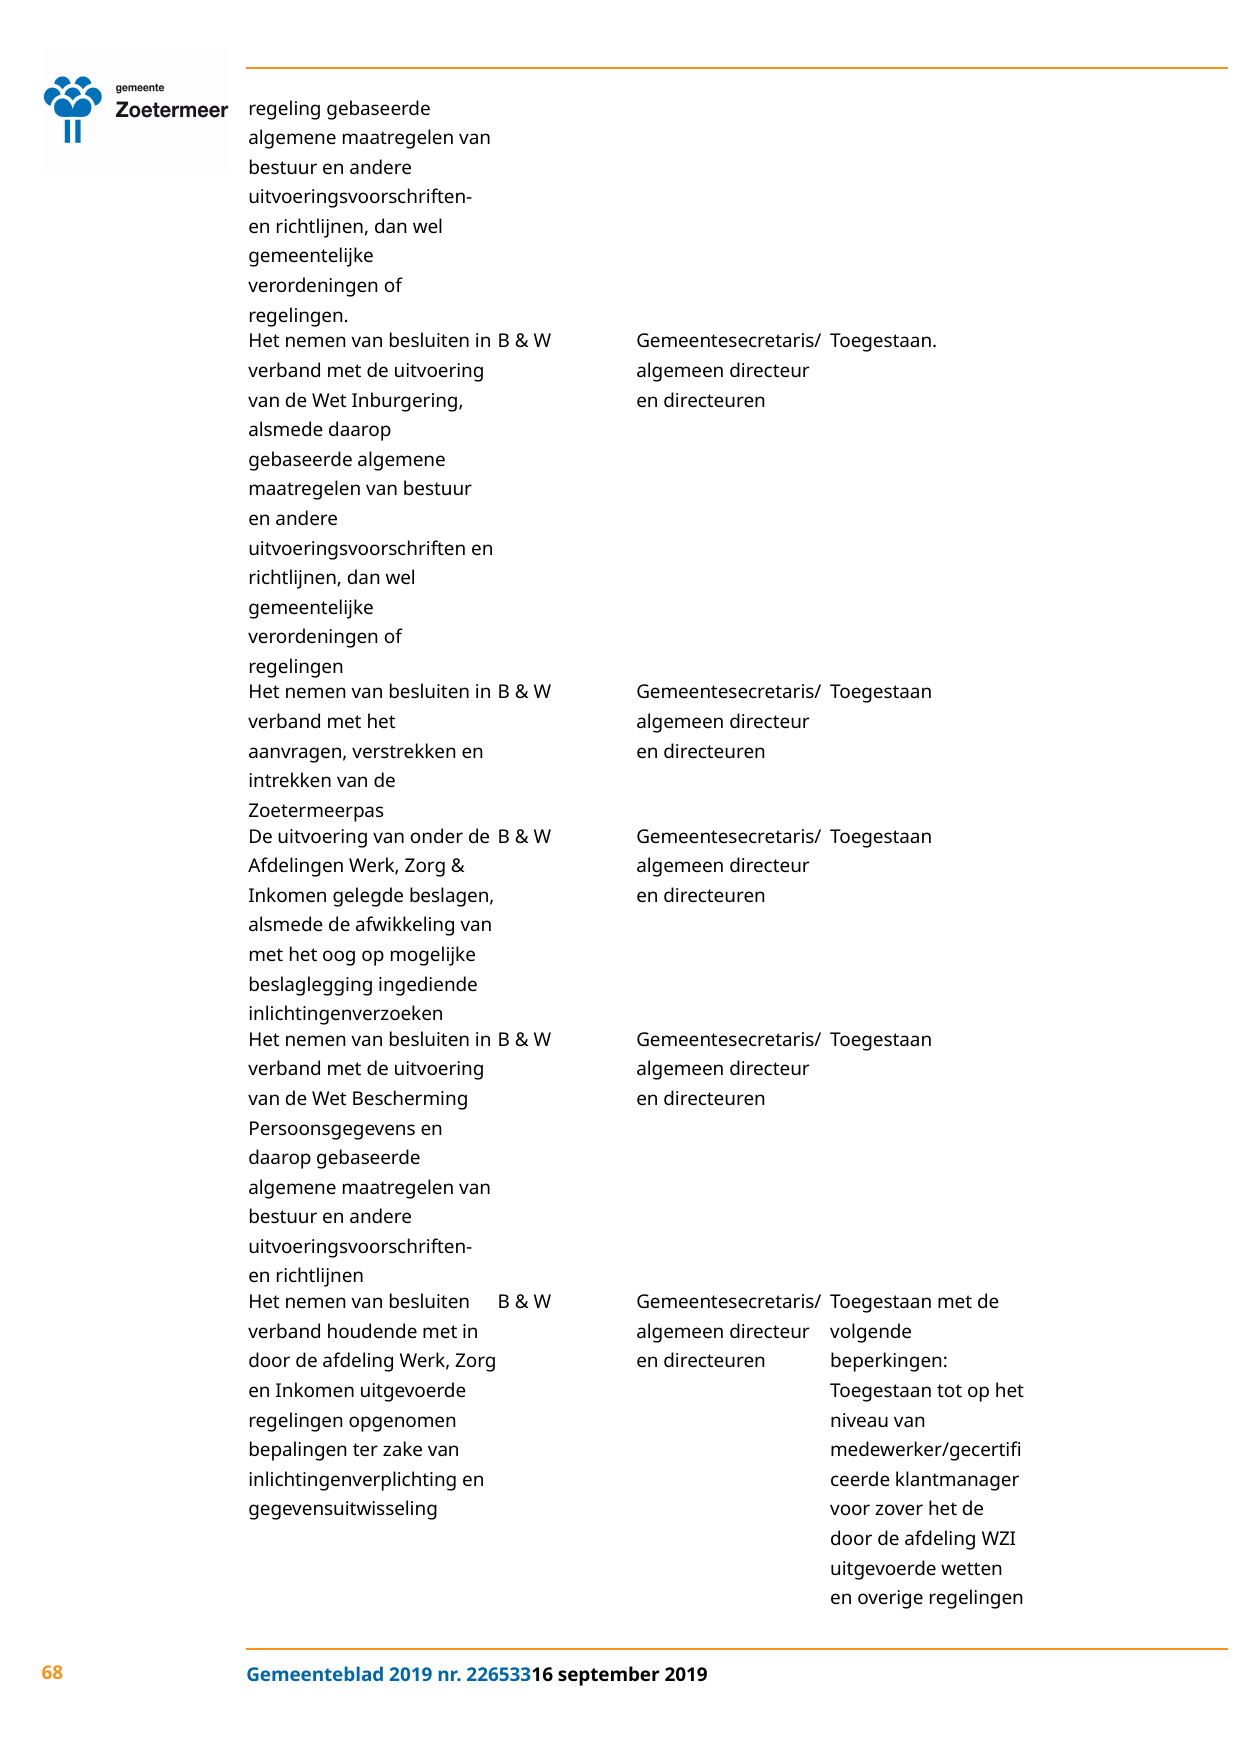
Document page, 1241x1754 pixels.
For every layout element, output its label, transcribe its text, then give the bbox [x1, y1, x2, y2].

table_cell Toegestaan [830, 679, 1024, 823]
table_cell B & W [498, 1026, 636, 1288]
table_cell [830, 95, 1024, 328]
table_cell B & W [498, 823, 636, 1026]
table_cell regeling gebaseerde algemene maatregelen van bestuur en andere uitvoeringsvoorschriften- en richtlijnen, dan wel gemeentelijke verordeningen of regelingen. [248, 95, 497, 328]
table_cell Gemeentesecretaris/ algemeen directeur en directeuren [636, 1026, 830, 1288]
table_cell [636, 95, 830, 328]
table_cell Gemeentesecretaris/ algemeen directeur en directeuren [636, 679, 830, 823]
table_cell Het nemen van besluiten in verband met de uitvoering van de Wet Bescherming Persoonsgegevens en daarop gebaseerde algemene maatregelen van bestuur en andere uitvoeringsvoorschriften- en richtlijnen [248, 1026, 497, 1288]
table_cell Toegestaan. [830, 328, 1024, 679]
table_cell Gemeentesecretaris/ algemeen directeur en directeuren [636, 1289, 830, 1610]
table_cell Gemeentesecretaris/ algemeen directeur en directeuren [636, 328, 830, 679]
table_cell Het nemen van besluiten verband houdende met in door de afdeling Werk, Zorg en Inkomen uitgevoerde regelingen opgenomen bepalingen ter zake van inlichtingenverplichting en gegevensuitwisseling [248, 1289, 497, 1610]
table_cell Gemeentesecretaris/ algemeen directeur en directeuren [636, 823, 830, 1026]
picture [41, 47, 231, 172]
table_cell Toegestaan met de volgende beperkingen: Toegestaan tot op het niveau van medewerker/gecertificeerde klantmanager voor zover het de door de afdeling WZI uitgevoerde wetten en overige regelingen [830, 1289, 1024, 1610]
table_cell Toegestaan [830, 1026, 1024, 1288]
table_cell Toegestaan [830, 823, 1024, 1026]
table_cell Het nemen van besluiten in verband met de uitvoering van de Wet Inburgering, alsmede daarop gebaseerde algemene maatregelen van bestuur en andere uitvoeringsvoorschriften en richtlijnen, dan wel gemeentelijke verordeningen of regelingen [248, 328, 497, 679]
table_cell B & W [498, 328, 636, 679]
table_cell B & W [498, 1289, 636, 1610]
table_cell De uitvoering van onder de Afdelingen Werk, Zorg & Inkomen gelegde beslagen, alsmede de afwikkeling van met het oog op mogelijke beslaglegging ingediende inlichtingenverzoeken [248, 823, 497, 1026]
table_cell Het nemen van besluiten in verband met het aanvragen, verstrekken en intrekken van de Zoetermeerpas [248, 679, 497, 823]
table_cell B & W [498, 679, 636, 823]
table_cell [498, 95, 636, 328]
